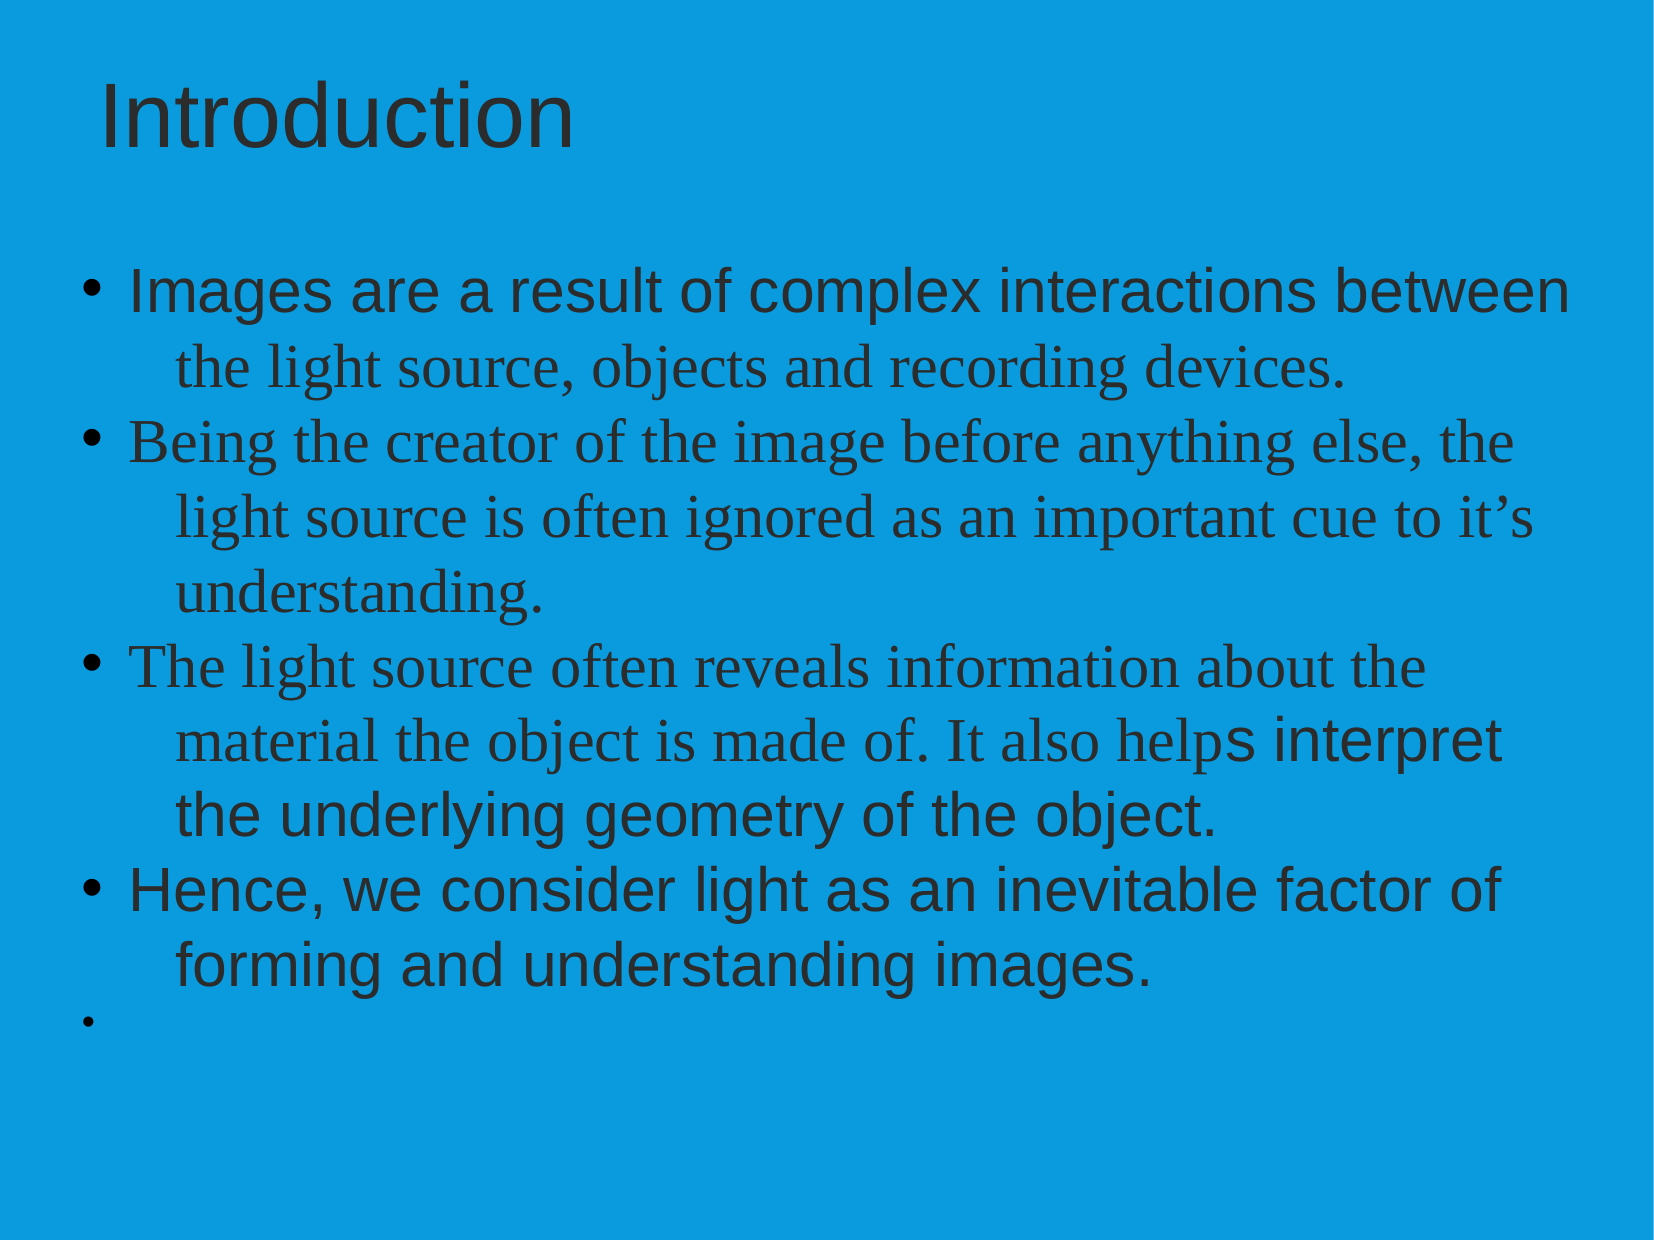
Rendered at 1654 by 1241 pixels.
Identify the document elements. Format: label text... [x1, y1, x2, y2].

text_box Images are a result of complex interactions between the light source, objects and recording devices. Being the creator of the image before anything else, the light source is often ignored as an important cue to it’s understanding. The light source often reveals information about the material the object is made of. It also helps interpret the underlying geometry of the object. Hence, we consider light as an inevitable factor of forming and understanding images. [66, 242, 1604, 1061]
text_box Introduction [83, 48, 1586, 175]
